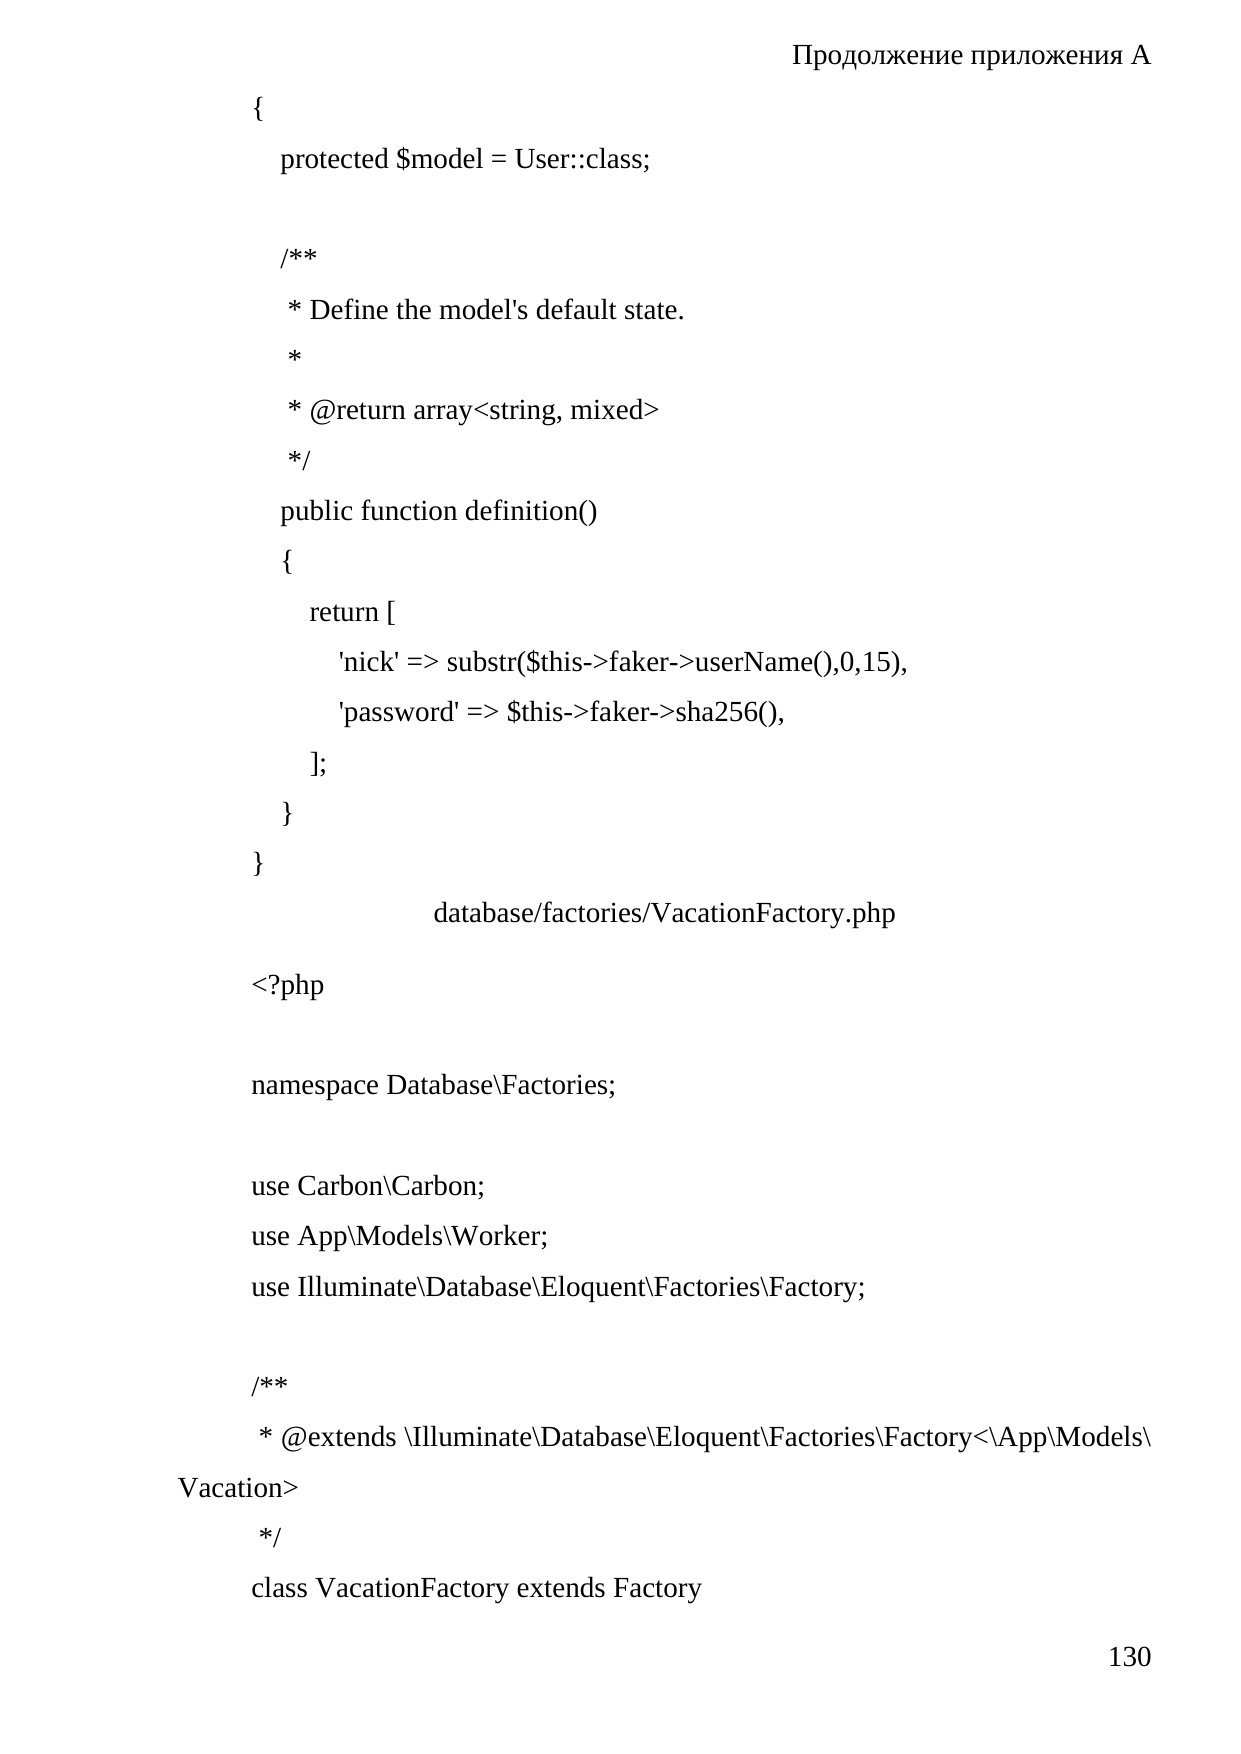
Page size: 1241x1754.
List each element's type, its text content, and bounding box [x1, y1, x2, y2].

text { [177, 91, 1152, 124]
text */ [177, 443, 1152, 476]
text use Carbon\Carbon; [177, 1168, 1152, 1202]
text <?php [177, 967, 1152, 1000]
subtitle database/factories/VacationFactory.php [177, 896, 1152, 929]
text use App\Models\Worker; [177, 1218, 1152, 1252]
text * [177, 342, 1152, 376]
text 'password' => $this->faker->sha256(), [177, 694, 1152, 728]
text 'nick' => substr($this->faker->userName(),0,15), [177, 644, 1152, 678]
text public function definition() [177, 493, 1152, 527]
text * @return array<string, mixed> [177, 392, 1152, 426]
text { [177, 543, 1152, 577]
text class VacationFactory extends Factory [177, 1571, 1152, 1604]
text ]; [177, 745, 1152, 778]
text * Define the model's default state. [177, 292, 1152, 325]
text } [177, 845, 1152, 879]
text return [ [177, 594, 1152, 627]
text */ [177, 1520, 1152, 1554]
text /** [177, 1369, 1152, 1403]
text namespace Database\Factories; [177, 1067, 1152, 1101]
text use Illuminate\Database\Eloquent\Factories\Factory; [177, 1269, 1152, 1302]
text * @extends \Illuminate\Database\Eloquent\Factories\Factory<\App\Models\Vacation> [177, 1419, 1152, 1503]
text protected $model = User::class; [177, 141, 1152, 174]
text /** [177, 242, 1152, 275]
text } [177, 795, 1152, 828]
